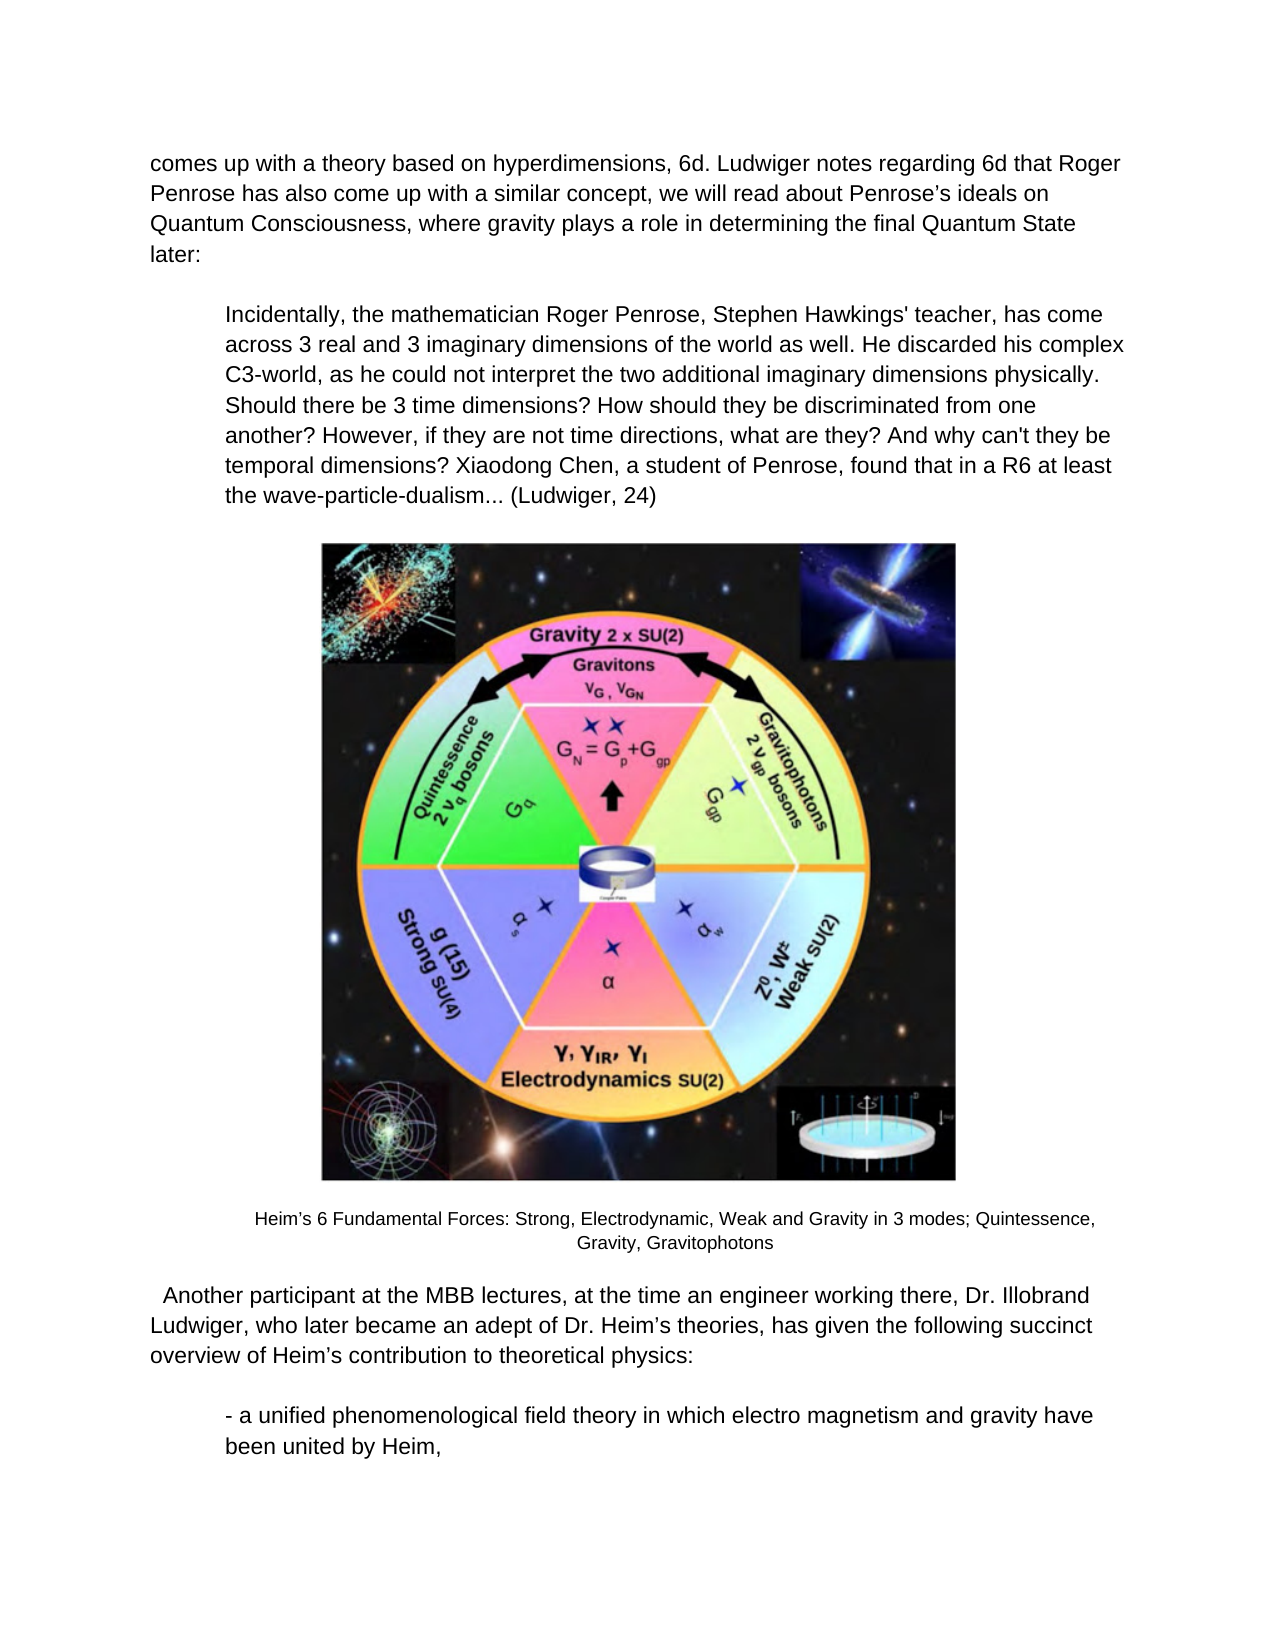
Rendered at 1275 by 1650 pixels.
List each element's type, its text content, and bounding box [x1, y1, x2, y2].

text Heim’s 6 Fundamental Forces: Strong, Electrodynamic, Weak and Gravity in 3 modes; Quintessence, Gravity, Gravitophotons [225, 1207, 1125, 1254]
text Another participant at the MBB lectures, at the time an engineer working there, Dr. Illobrand Ludwiger, who later became an adept of Dr. Heim’s theories, has given the following succinct overview of Heim’s contribution to theoretical physics: [150, 1282, 1125, 1368]
text Incidentally, the mathematician Roger Penrose, Stephen Hawkings' teacher, has come across 3 real and 3 imaginary dimensions of the world as well. He discarded his complex C3-world, as he could not interpret the two additional imaginary dimensions physically. Should there be 3 time dimensions? How should they be discriminated from one another? However, if they are not time directions, what are they? And why can't they be temporal dimensions? Xiaodong Chen, a student of Penrose, found that in a R6 at least the wave-particle-dualism... (Ludwiger, 24) [225, 301, 1125, 509]
picture [319, 542, 956, 1183]
text comes up with a theory based on hyperdimensions, 6d. Ludwiger notes regarding 6d that Roger Penrose has also come up with a similar concept, we will read about Penrose’s ideals on Quantum Consciousness, where gravity plays a role in determining the final Quantum State later: [150, 150, 1125, 267]
text - a unified phenomenological field theory in which electro magnetism and gravity have been united by Heim, [225, 1402, 1125, 1459]
